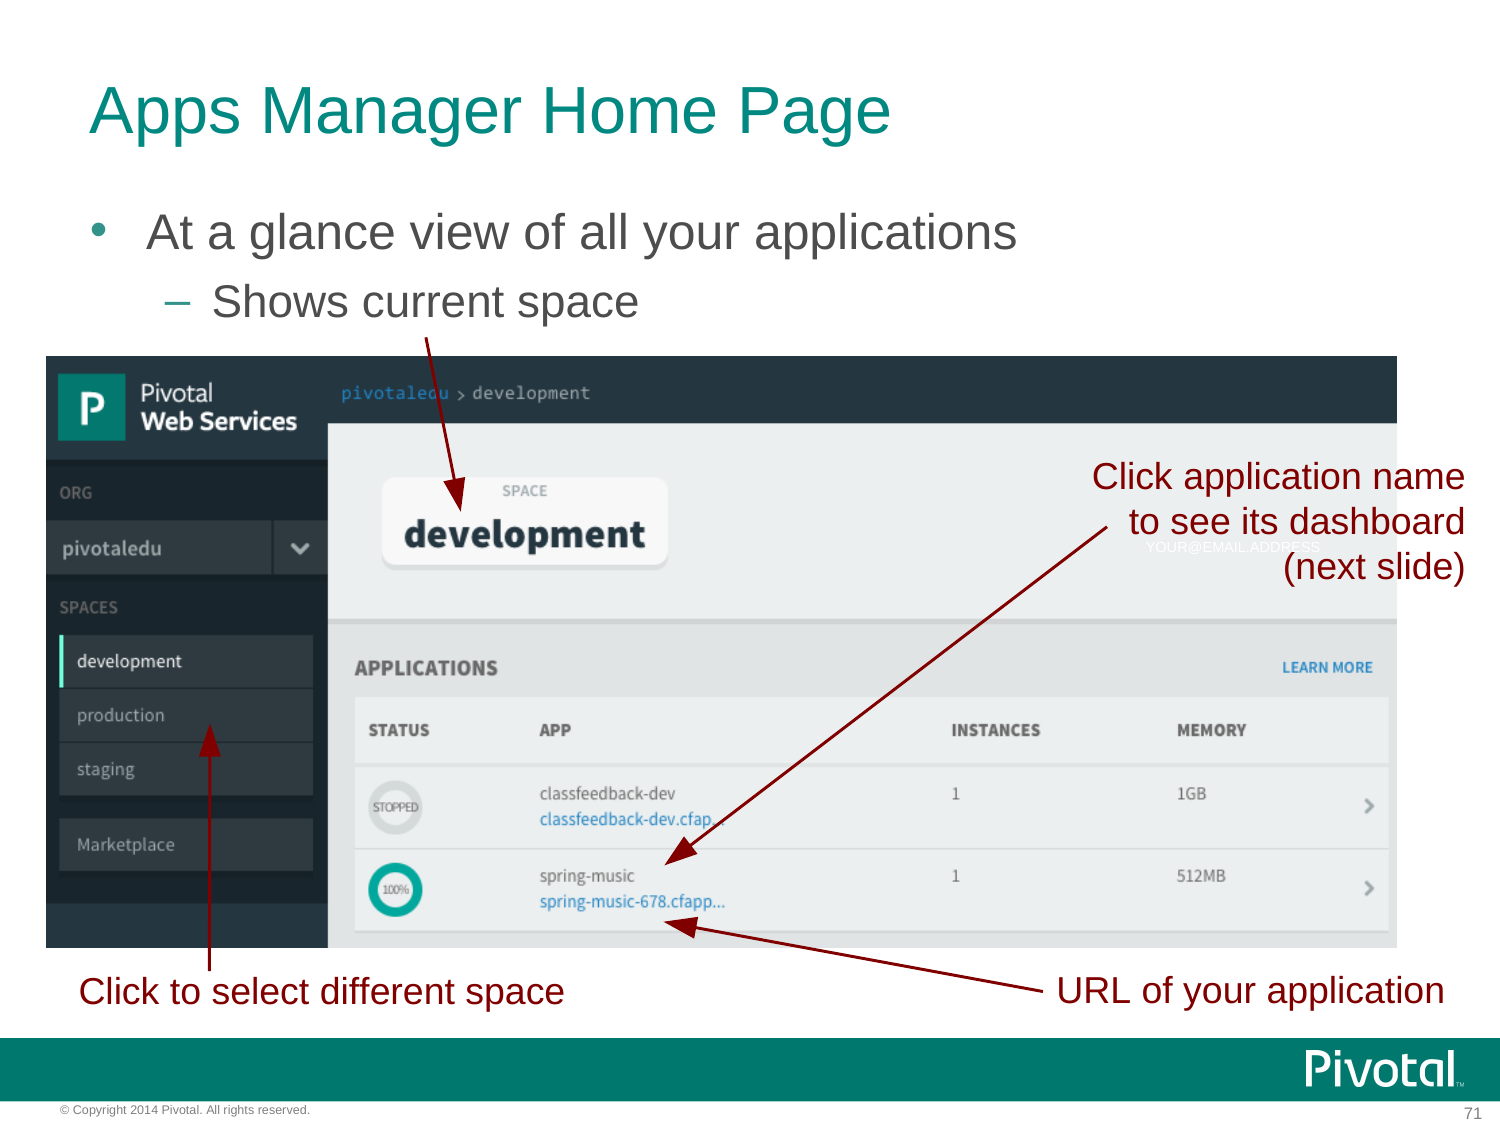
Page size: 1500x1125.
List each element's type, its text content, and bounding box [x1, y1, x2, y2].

picture [46, 356, 207, 948]
picture [1306, 1050, 1464, 1087]
text_box Click application name to see its dashboard (next slide) [1037, 444, 1481, 595]
title Apps Manager Home Page [75, 45, 1426, 169]
picture [211, 935, 792, 948]
text_box URL of your application [1035, 959, 1479, 1019]
text_box YOUR@EMAIL.ADDRESS [1125, 530, 1336, 563]
text_box Click to select different space [57, 959, 595, 1020]
picture [750, 935, 1397, 948]
list At a glance view of all your applications Shows current space [75, 191, 1426, 935]
